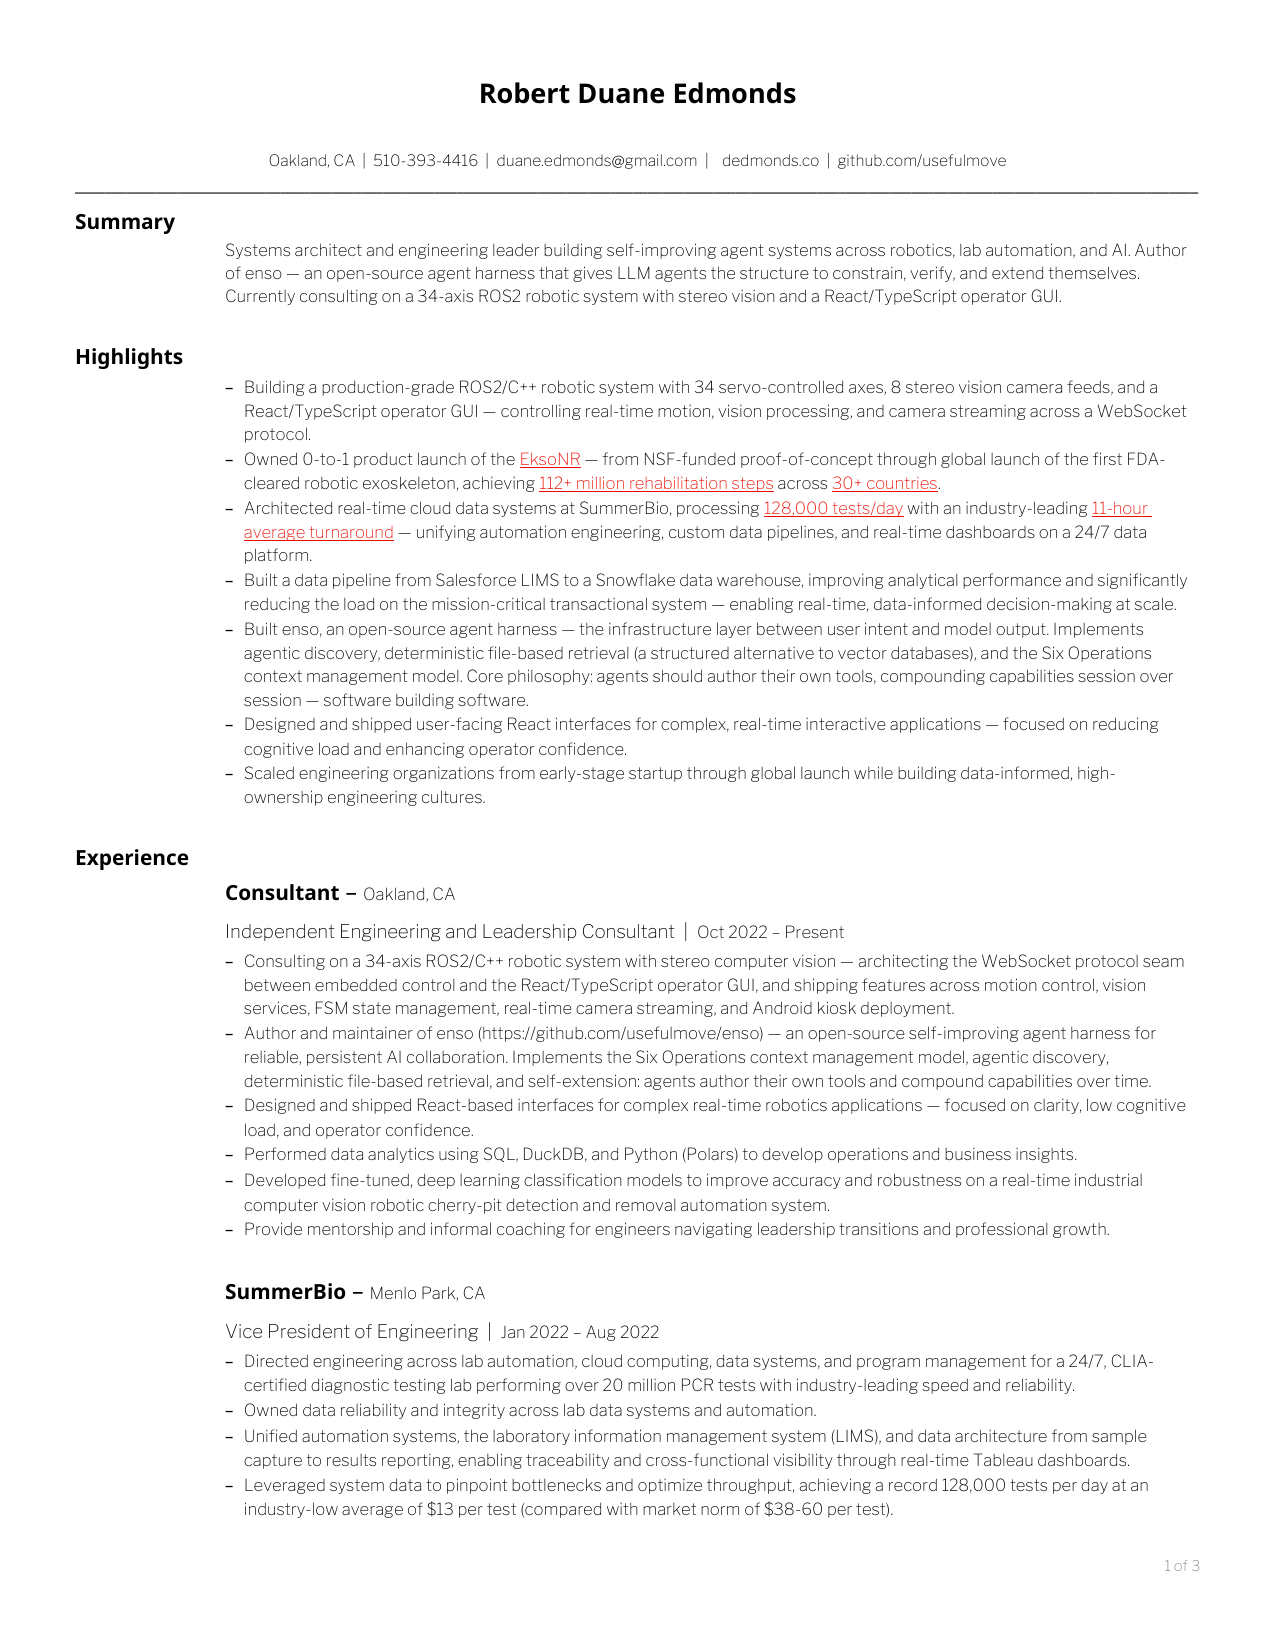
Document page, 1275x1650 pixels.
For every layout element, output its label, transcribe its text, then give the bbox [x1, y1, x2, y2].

text Robert Duane Edmonds [75, 75, 1200, 112]
list Designed and shipped user-facing React interfaces for complex, real-time interactive applications — focused on reducing cognitive load and enhancing operator confidence. [225, 713, 1191, 759]
list Owned data reliability and integrity across lab data systems and automation. [225, 1398, 1191, 1421]
list Leveraged system data to pinpoint bottlenecks and optimize throughput, achieving a record 128,000 tests per day at an industry-low average of $13 per test (compared with market norm of $38-60 per test). [225, 1473, 1191, 1519]
list Built a data pipeline from Salesforce LIMS to a Snowflake data warehouse, improving analytical performance and significantly reducing the load on the mission-critical transactional system — enabling real-time, data-informed decision-making at scale. [225, 569, 1191, 614]
text Independent Engineering and Leadership Consultant | Oct 2022 – Present [75, 920, 1200, 943]
text Vice President of Engineering | Jan 2022 – Aug 2022 [75, 1320, 1191, 1343]
list Building a production-grade ROS2/C++ robotic system with 34 servo-controlled axes, 8 stereo vision camera feeds, and a React/TypeScript operator GUI — controlling real-time motion, vision processing, and camera streaming across a WebSocket protocol. [225, 375, 1191, 444]
list Author and maintainer of enso (https://github.com/usefulmove/enso) — an open-source self-improving agent harness for reliable, persistent AI collaboration. Implements the Six Operations context management model, agentic discovery, deterministic file-based retrieval, and self-extension: agents author their own tools and compound capabilities over time. [225, 1022, 1191, 1091]
list Consulting on a 34-axis ROS2/C++ robotic system with stereo computer vision — architecting the WebSocket protocol seam between embedded control and the React/TypeScript operator GUI, and shipping features across motion control, vision services, FSM state management, real-time camera streaming, and Android kiosk deployment. [225, 950, 1191, 1019]
list Performed data analytics using SQL, DuckDB, and Python (Polars) to develop operations and business insights. [225, 1143, 1191, 1166]
text Highlights [75, 342, 1191, 370]
text Systems architect and engineering leader building self-improving agent systems across robotics, lab automation, and AI. Author of enso — an open-source agent harness that gives LLM agents the structure to constrain, verify, and extend themselves. Currently consulting on a 34-axis ROS2 robotic system with stereo vision and a React/TypeScript operator GUI. [75, 240, 1191, 307]
text Oakland, CA | 510-393-4416 | duane.edmonds@gmail.com | dedmonds.co | github.com/usefulmove [75, 152, 1200, 171]
text Experience [75, 843, 1191, 871]
list Designed and shipped React-based interfaces for complex real-time robotics applications — focused on clarity, low cognitive load, and operator confidence. [225, 1094, 1191, 1140]
list Architected real-time cloud data systems at SummerBio, processing 128,000 tests/day with an industry-leading 11-hour average turnaround — unifying automation engineering, custom data pipelines, and real-time dashboards on a 24/7 data platform. [225, 496, 1191, 566]
text Consultant – Oakland, CA [75, 876, 1200, 907]
list Developed fine-tuned, deep learning classification models to improve accuracy and robustness on a real-time industrial computer vision robotic cherry-pit detection and removal automation system. [225, 1169, 1191, 1215]
list Built enso, an open-source agent harness — the infrastructure layer between user intent and model output. Implements agentic discovery, deterministic file-based retrieval (a structured alternative to vector databases), and the Six Operations context management model. Core philosophy: agents should author their own tools, compounding capabilities session over session — software building software. [225, 618, 1191, 710]
list Provide mentorship and informal coaching for engineers navigating leadership transitions and professional growth. [225, 1218, 1191, 1241]
list Scaled engineering organizations from early-stage startup through global launch while building data-informed, high-ownership engineering cultures. [225, 762, 1191, 808]
list Directed engineering across lab automation, cloud computing, data systems, and program management for a 24/7, CLIA-certified diagnostic testing lab performing over 20 million PCR tests with industry-leading speed and reliability. [225, 1349, 1191, 1395]
text Summary [75, 207, 1191, 236]
list Owned 0-to-1 product launch of the EksoNR — from NSF-funded proof-of-concept through global launch of the first FDA-cleared robotic exoskeleton, achieving 112+ million rehabilitation steps across 30+ countries. [225, 447, 1191, 493]
list Unified automation systems, the laboratory information management system (LIMS), and data architecture from sample capture to results reporting, enabling traceability and cross-functional visibility through real-time Tableau dashboards. [225, 1424, 1191, 1470]
text SummerBio – Menlo Park, CA [75, 1275, 1200, 1307]
